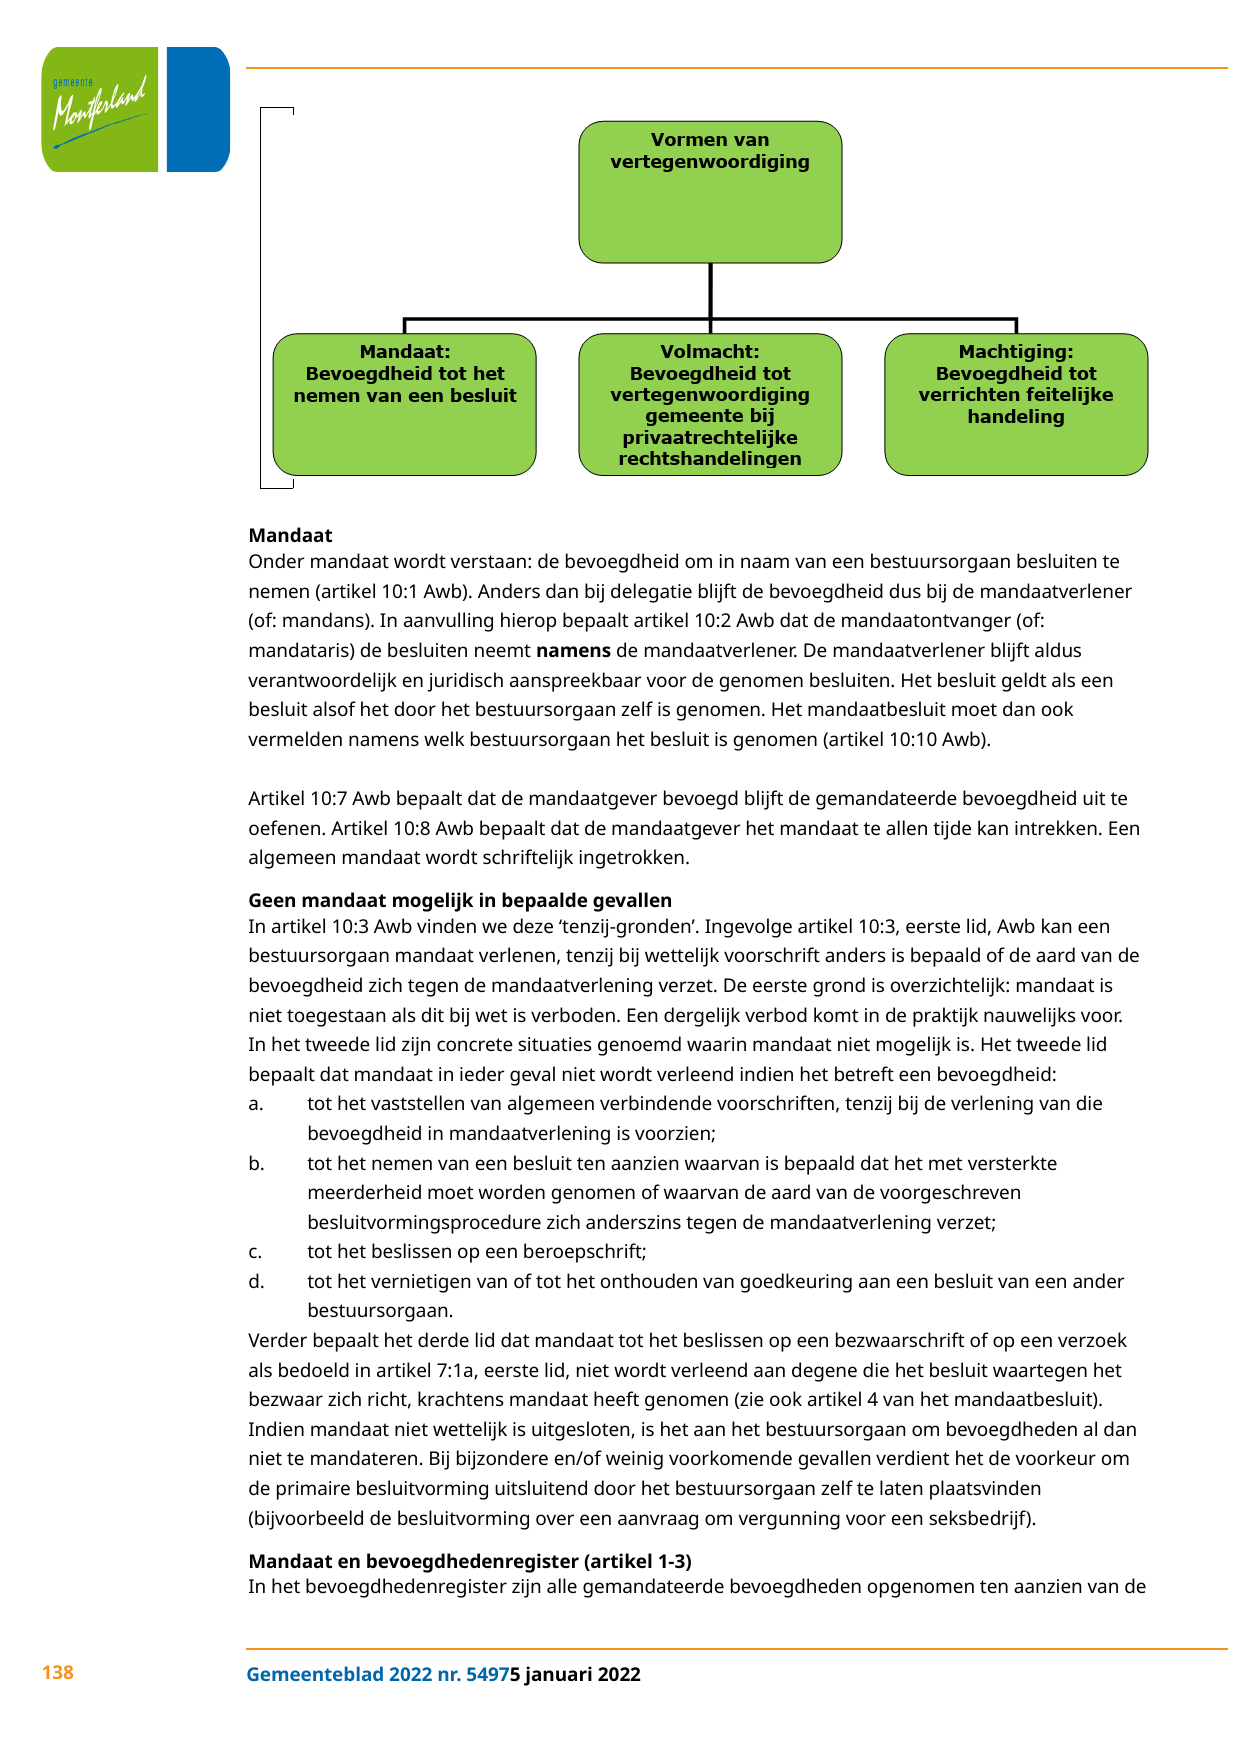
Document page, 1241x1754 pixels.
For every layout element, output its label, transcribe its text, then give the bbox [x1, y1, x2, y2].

text Mandaat [248, 523, 1152, 548]
text Geen mandaat mogelijk in bepaalde gevallen [248, 887, 1152, 913]
text Artikel 10:7 Awb bepaalt dat de mandaatgever bevoegd blijft de gemandateerde bevoegdheid uit te oefenen. Artikel 10:8 Awb bepaalt dat de mandaatgever het mandaat te allen tijde kan intrekken. Een algemeen mandaat wordt schriftelijk ingetrokken. [248, 785, 1152, 870]
list tot het vaststellen van algemeen verbindende voorschriften, tenzij bij de verlening van die bevoegdheid in mandaatverlening is voorzien; [248, 1091, 1152, 1146]
text Verder bepaalt het derde lid dat mandaat tot het beslissen op een bezwaarschrift of op een verzoek als bedoeld in artikel 7:1a, eerste lid, niet wordt verleend aan degene die het besluit waartegen het bezwaar zich richt, krachtens mandaat heeft genomen (zie ook artikel 4 van het mandaatbesluit). Indien mandaat niet wettelijk is uitgesloten, is het aan het bestuursorgaan om bevoegdheden al dan niet te mandateren. Bij bijzondere en/of weinig voorkomende gevallen verdient het de voorkeur om de primaire besluitvorming uitsluitend door het bestuursorgaan zelf te laten plaatsvinden (bijvoorbeeld de besluitvorming over een aanvraag om vergunning voor een seksbedrijf). [248, 1327, 1152, 1531]
picture [268, 115, 1155, 479]
list tot het beslissen op een beroepschrift; [248, 1238, 1152, 1264]
text In het bevoegdhedenregister zijn alle gemandateerde bevoegdheden opgenomen ten aanzien van de [248, 1574, 1152, 1599]
text In artikel 10:3 Awb vinden we deze ‘tenzij-gronden’. Ingevolge artikel 10:3, eerste lid, Awb kan een bestuursorgaan mandaat verlenen, tenzij bij wettelijk voorschrift anders is bepaald of de aard van de bevoegdheid zich tegen de mandaatverlening verzet. De eerste grond is overzichtelijk: mandaat is niet toegestaan als dit bij wet is verboden. Een dergelijk verbod komt in de praktijk nauwelijks voor. [248, 913, 1152, 1028]
picture [41, 47, 231, 172]
list tot het nemen van een besluit ten aanzien waarvan is bepaald dat het met versterkte meerderheid moet worden genomen of waarvan de aard van de voorgeschreven besluitvormingsprocedure zich anderszins tegen de mandaatverlening verzet; [248, 1150, 1152, 1235]
text Onder mandaat wordt verstaan: de bevoegdheid om in naam van een bestuursorgaan besluiten te nemen (artikel 10:1 Awb). Anders dan bij delegatie blijft de bevoegdheid dus bij de mandaatverlener (of: mandans). In aanvulling hierop bepaalt artikel 10:2 Awb dat de mandaatontvanger (of: mandataris) de besluiten neemt namens de mandaatverlener. De mandaatverlener blijft aldus verantwoordelijk en juridisch aanspreekbaar voor de genomen besluiten. Het besluit geldt als een besluit alsof het door het bestuursorgaan zelf is genomen. Het mandaatbesluit moet dan ook vermelden namens welk bestuursorgaan het besluit is genomen (artikel 10:10 Awb). [248, 548, 1152, 752]
list tot het vernietigen van of tot het onthouden van goedkeuring aan een besluit van een ander bestuursorgaan. [248, 1268, 1152, 1323]
text Mandaat en bevoegdhedenregister (artikel 1-3) [248, 1548, 1152, 1574]
text In het tweede lid zijn concrete situaties genoemd waarin mandaat niet mogelijk is. Het tweede lid bepaalt dat mandaat in ieder geval niet wordt verleend indien het betreft een bevoegdheid: [248, 1031, 1152, 1087]
